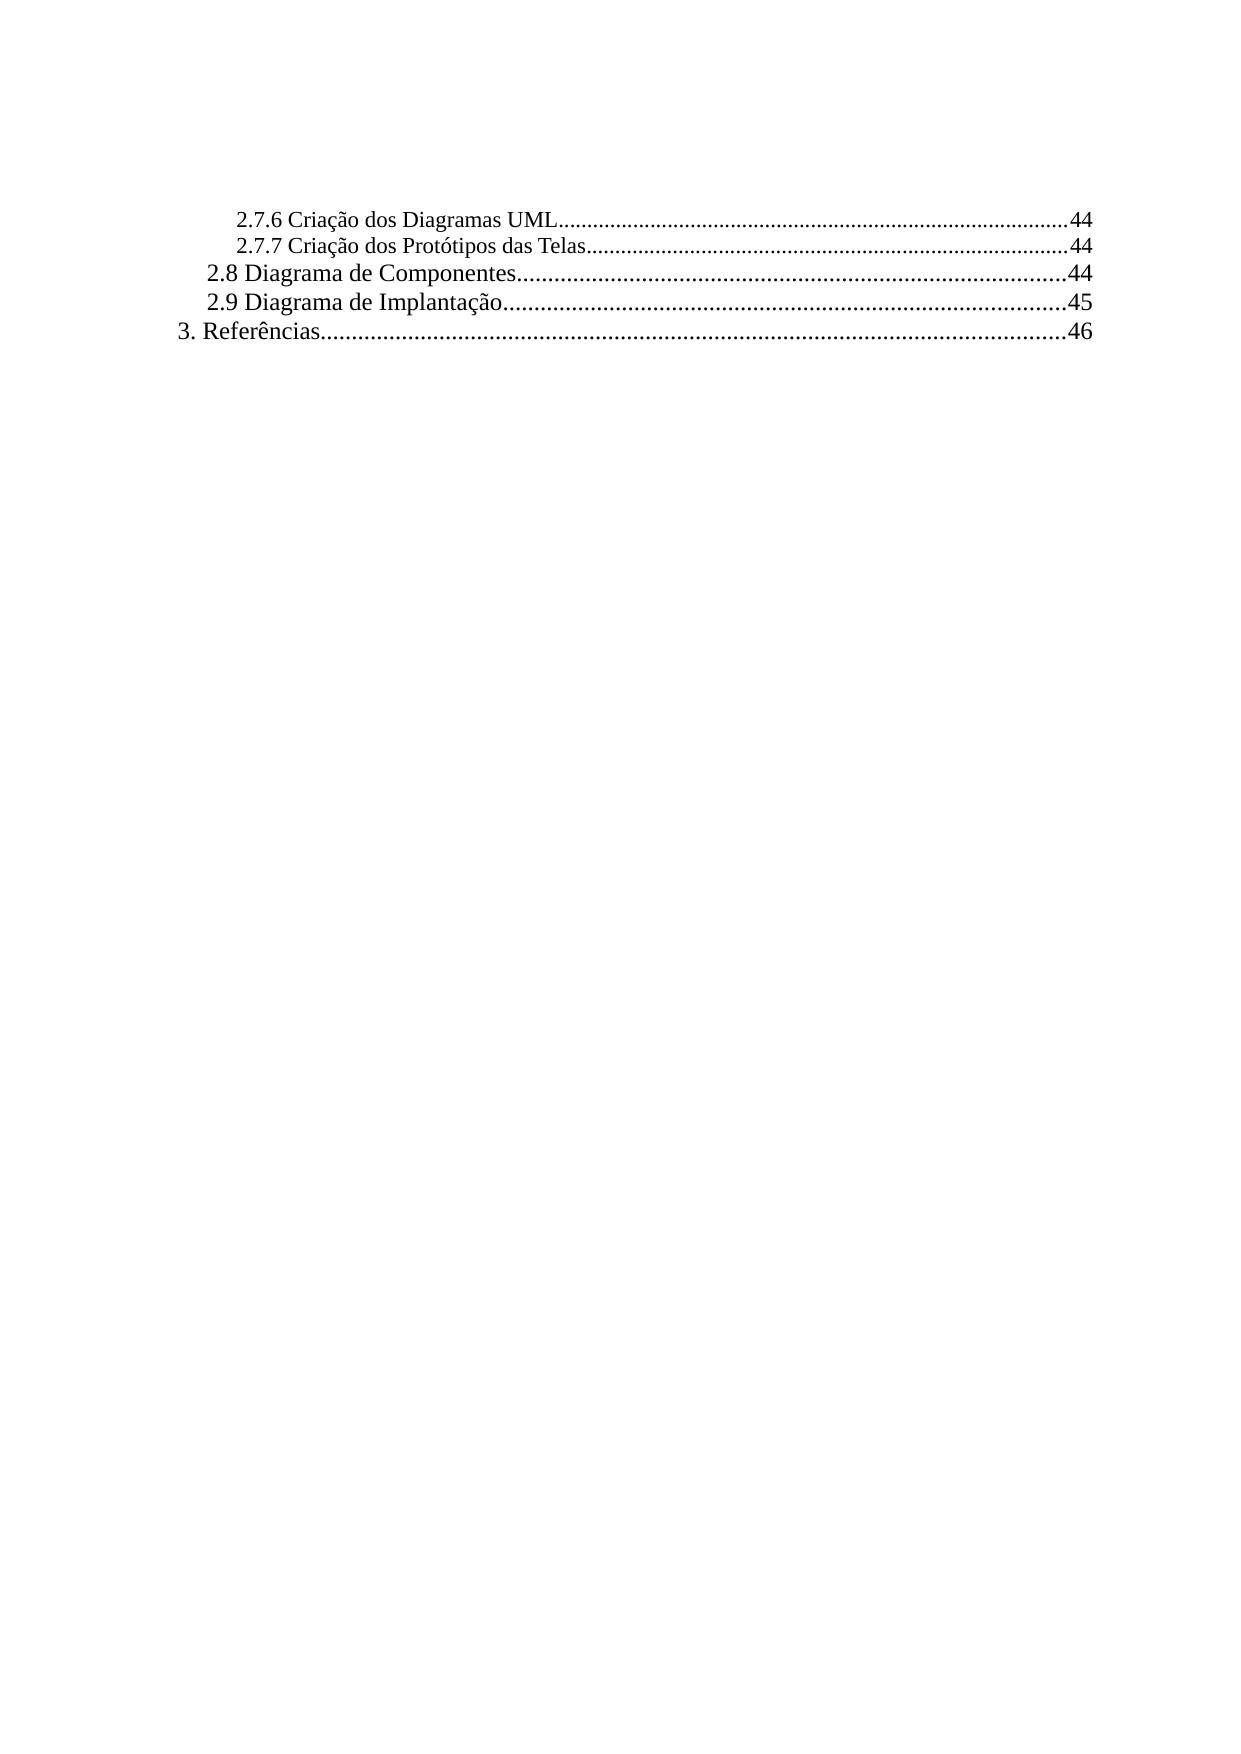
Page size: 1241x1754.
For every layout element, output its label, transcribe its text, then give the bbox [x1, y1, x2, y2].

text 2.8 Diagrama de Componentes 44 [207, 258, 1093, 287]
text 3. Referências 46 [177, 316, 1093, 345]
text 2.7.7 Criação dos Protótipos das Telas 44 [236, 232, 1093, 258]
text 2.9 Diagrama de Implantação 45 [207, 287, 1093, 316]
text 2.7.6 Criação dos Diagramas UML 44 [236, 206, 1093, 232]
